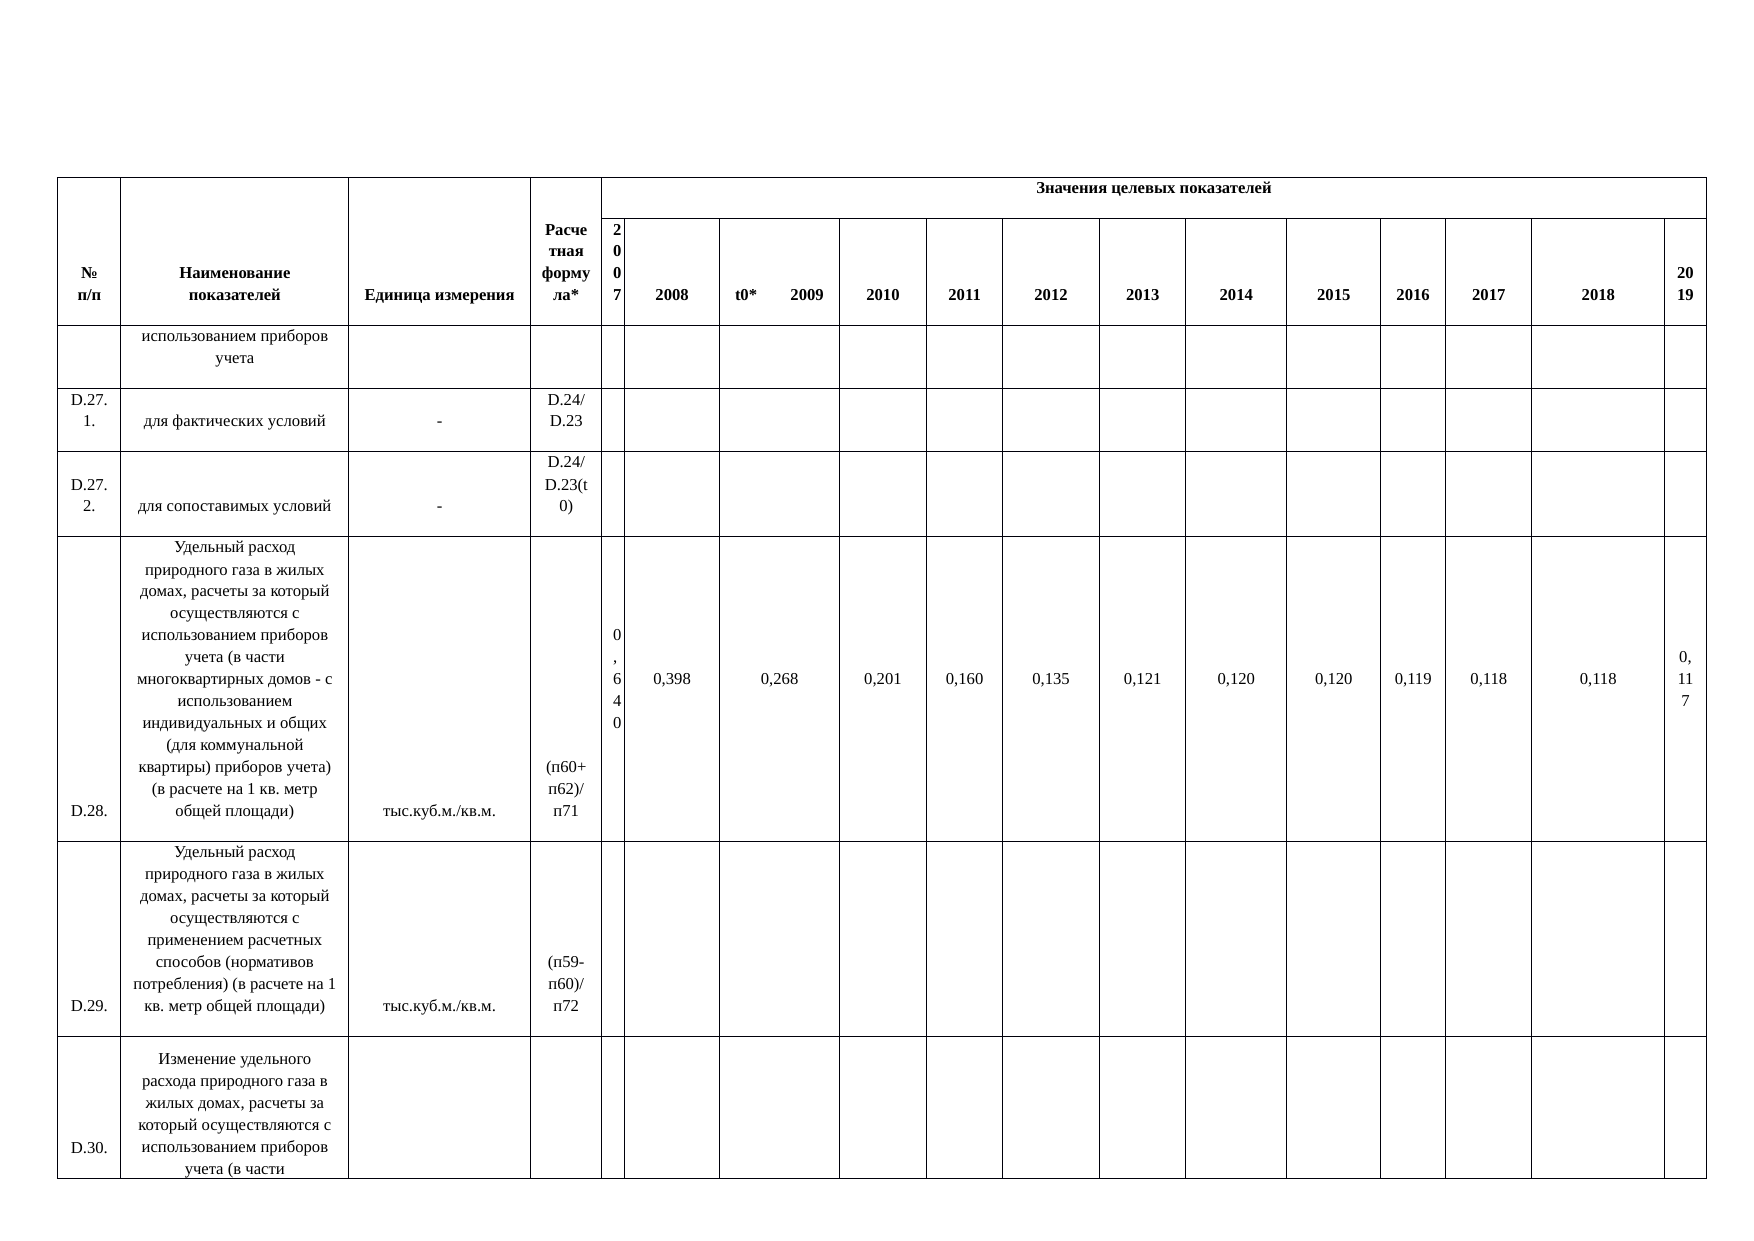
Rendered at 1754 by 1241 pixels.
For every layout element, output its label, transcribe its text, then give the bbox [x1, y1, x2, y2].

table_cell [1532, 326, 1664, 388]
table_cell [58, 326, 120, 388]
table_cell [1186, 389, 1286, 451]
table_cell Изменение удельного расхода природного газа в жилых домах, расчеты за который осуществляются с использованием приборов учета (в части [121, 1037, 348, 1178]
table_cell [1287, 842, 1380, 1036]
table_cell [349, 1037, 530, 1178]
table_cell [625, 1037, 719, 1178]
table_cell для сопоставимых условий [121, 452, 348, 536]
table_cell 2017 [1446, 219, 1531, 325]
table_cell [1381, 1037, 1445, 1178]
table_cell [531, 326, 601, 388]
table_cell [927, 326, 1002, 388]
table_cell 2011 [927, 219, 1002, 325]
table_cell D.24/D.23 [531, 389, 601, 451]
table_cell [625, 326, 719, 388]
table_cell D.27.2. [58, 452, 120, 536]
table_cell [1381, 842, 1445, 1036]
table_cell 0,118 [1532, 537, 1664, 841]
table_cell D.28. [58, 537, 120, 841]
table_cell 0,120 [1287, 537, 1380, 841]
table_cell 2010 [840, 219, 926, 325]
table_cell 0,119 [1381, 537, 1445, 841]
table_cell использованием приборов учета [121, 326, 348, 388]
table_cell [1100, 326, 1185, 388]
table_cell [720, 389, 839, 451]
table_cell [840, 389, 926, 451]
table_cell 2008 [625, 219, 719, 325]
table_cell D.24/D.23(t0) [531, 452, 601, 536]
table_cell [1003, 842, 1099, 1036]
table_cell [1446, 842, 1531, 1036]
table_cell 0,117 [1665, 537, 1706, 841]
table_cell - [349, 389, 530, 451]
table_cell [720, 842, 839, 1036]
table_cell 2015 [1287, 219, 1380, 325]
table_cell [1186, 452, 1286, 536]
table_cell тыс.куб.м./кв.м. [349, 842, 530, 1036]
table_cell 0,120 [1186, 537, 1286, 841]
table_cell [1287, 326, 1380, 388]
table_cell [1003, 1037, 1099, 1178]
table_cell Удельный расход природного газа в жилых домах, расчеты за который осуществляются с использованием приборов учета (в части многоквартирных домов - с использованием индивидуальных и общих (для коммунальной квартиры) приборов учета) (в расчете на 1 кв. метр общей площади) [121, 537, 348, 841]
table_cell [531, 1037, 601, 1178]
table_cell [1665, 1037, 1706, 1178]
table_cell 0,118 [1446, 537, 1531, 841]
table_cell [1186, 842, 1286, 1036]
table_cell [1532, 452, 1664, 536]
table_header Расчетная формула* [531, 178, 601, 325]
table_cell [1532, 389, 1664, 451]
table_cell 0,201 [840, 537, 926, 841]
table_cell 0,268 [720, 537, 839, 841]
table_cell [1665, 842, 1706, 1036]
table_cell (п60+п62)/п71 [531, 537, 601, 841]
table_cell 0,135 [1003, 537, 1099, 841]
table_cell [1665, 452, 1706, 536]
table_cell [602, 452, 624, 536]
table_cell [625, 452, 719, 536]
table_cell [927, 842, 1002, 1036]
table_cell 0,121 [1100, 537, 1185, 841]
table_cell [840, 326, 926, 388]
table_cell [927, 389, 1002, 451]
table_cell [840, 452, 926, 536]
table_cell [1100, 1037, 1185, 1178]
table_cell [1446, 1037, 1531, 1178]
table_header Наименование показателей [121, 178, 348, 325]
table_cell 2016 [1381, 219, 1445, 325]
table_cell 0,640 [602, 537, 624, 841]
table_cell 2012 [1003, 219, 1099, 325]
table_cell [625, 389, 719, 451]
table_header Единица измерения [349, 178, 530, 325]
table_cell [1287, 389, 1380, 451]
table_cell - [349, 452, 530, 536]
table_cell [1665, 326, 1706, 388]
table_cell D.27.1. [58, 389, 120, 451]
table_cell [1446, 452, 1531, 536]
table_cell Удельный расход природного газа в жилых домах, расчеты за который осуществляются с применением расчетных способов (нормативов потребления) (в расчете на 1 кв. метр общей площади) [121, 842, 348, 1036]
table_cell [625, 842, 719, 1036]
table_cell [1003, 452, 1099, 536]
table_cell t0* 2009 [720, 219, 839, 325]
table_cell тыс.куб.м./кв.м. [349, 537, 530, 841]
table_cell [1003, 326, 1099, 388]
table_cell [1100, 842, 1185, 1036]
table_cell [927, 452, 1002, 536]
table_header № п/п [58, 178, 120, 325]
table_cell [840, 1037, 926, 1178]
table_cell [720, 452, 839, 536]
table_cell [1381, 389, 1445, 451]
table_cell для фактических условий [121, 389, 348, 451]
table_cell [1186, 326, 1286, 388]
table_cell [1381, 452, 1445, 536]
table_cell D.29. [58, 842, 120, 1036]
table_cell (п59-п60)/п72 [531, 842, 601, 1036]
table_cell D.30. [58, 1037, 120, 1178]
table_cell [840, 842, 926, 1036]
table_cell [1532, 842, 1664, 1036]
table_cell [1446, 389, 1531, 451]
table_cell [720, 1037, 839, 1178]
table_cell 2014 [1186, 219, 1286, 325]
table_header Значения целевых показателей [602, 178, 1706, 218]
table_cell [1287, 452, 1380, 536]
table_cell [349, 326, 530, 388]
table_cell [1100, 389, 1185, 451]
table_cell 2018 [1532, 219, 1664, 325]
table_cell 0,398 [625, 537, 719, 841]
table_cell [1532, 1037, 1664, 1178]
table_cell 2007 [602, 219, 624, 325]
table_cell [927, 1037, 1002, 1178]
table_cell [1381, 326, 1445, 388]
table_cell [1186, 1037, 1286, 1178]
table_cell [602, 389, 624, 451]
table_cell 0,160 [927, 537, 1002, 841]
table_cell [602, 842, 624, 1036]
table_cell [1003, 389, 1099, 451]
table_cell [602, 326, 624, 388]
table_cell [720, 326, 839, 388]
table_cell [602, 1037, 624, 1178]
table_cell 2019 [1665, 219, 1706, 325]
table_cell [1665, 389, 1706, 451]
table_cell 2013 [1100, 219, 1185, 325]
table_cell [1446, 326, 1531, 388]
table_cell [1100, 452, 1185, 536]
table_cell [1287, 1037, 1380, 1178]
